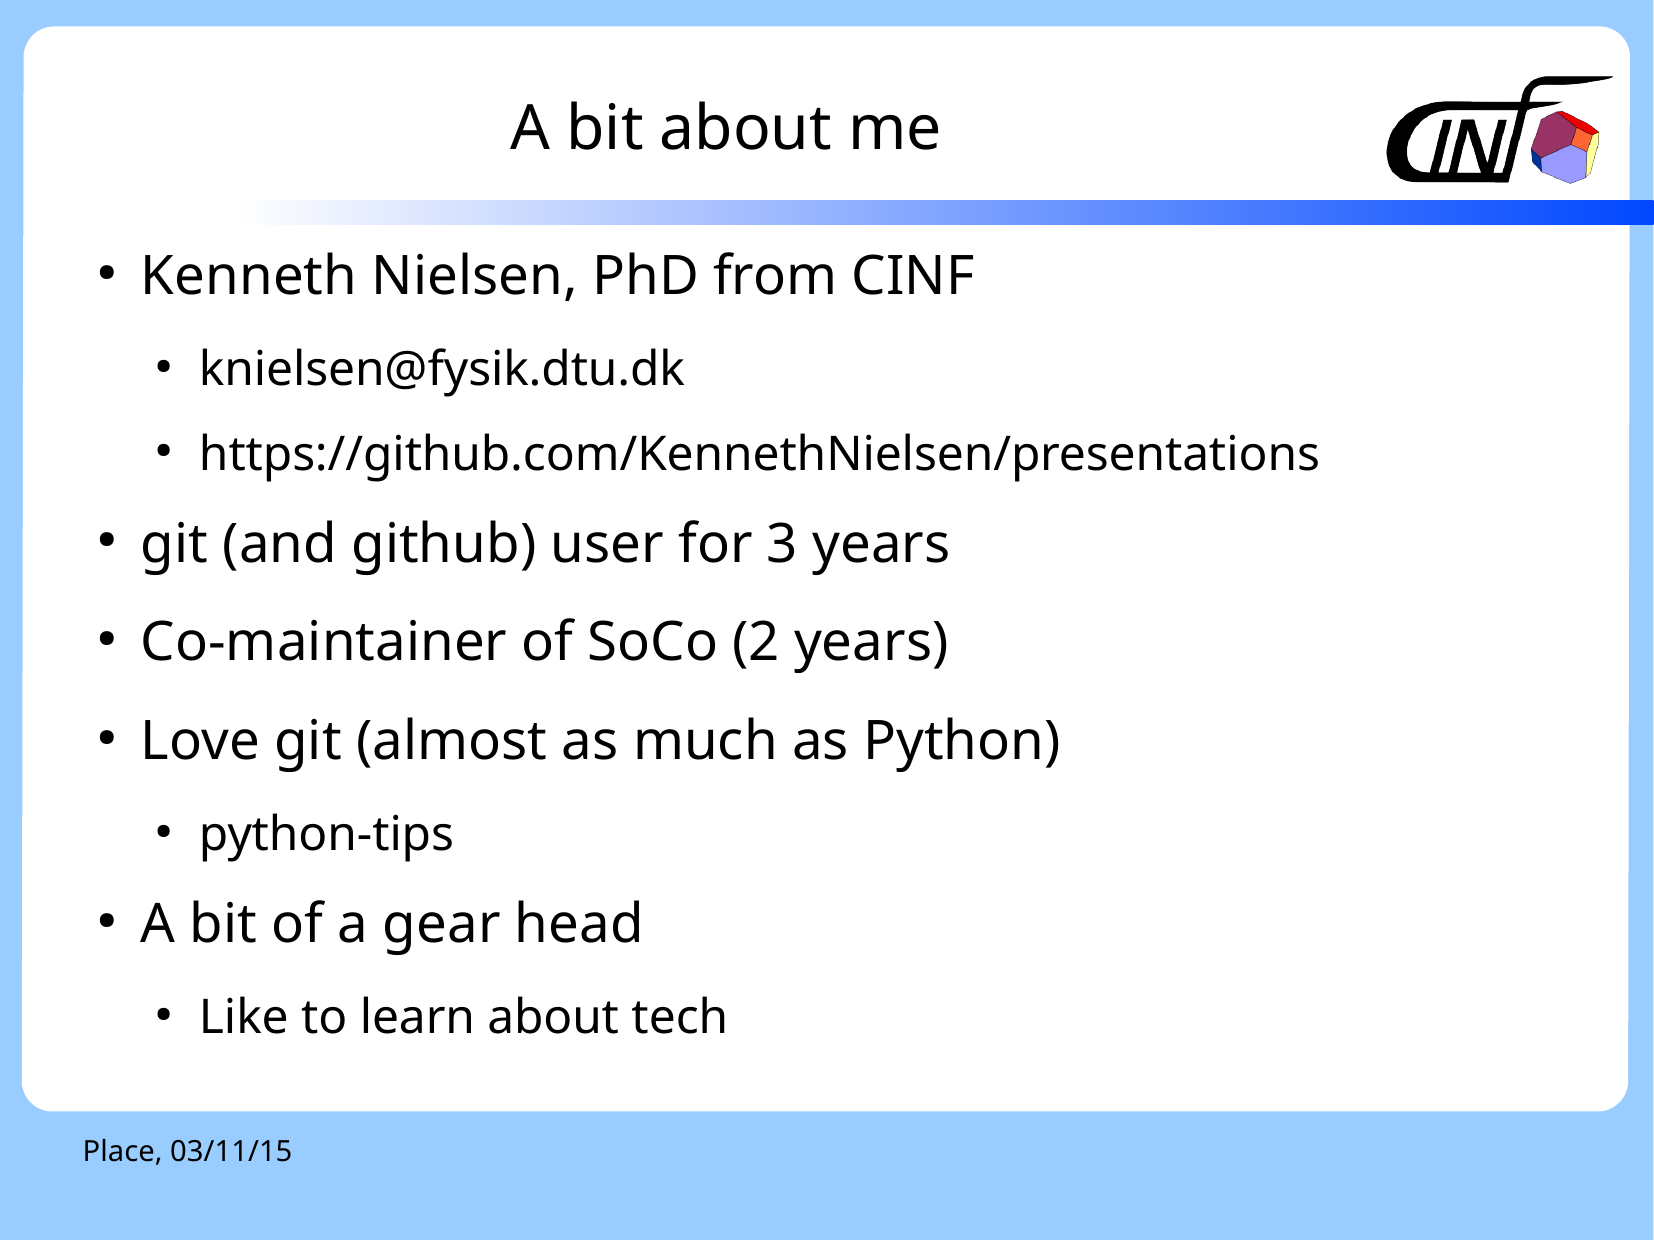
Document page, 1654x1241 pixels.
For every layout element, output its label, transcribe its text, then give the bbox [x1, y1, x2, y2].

list Kenneth Nielsen, PhD from CINF knielsen@fysik.dtu.dk https://github.com/KennethNielsen/presentations git (and github) user for 3 years Co-maintainer of SoCo (2 years) Love git (almost as much as Python) python-tips A bit of a gear head Like to learn about tech [82, 236, 1571, 1055]
title A bit about me [82, 49, 1371, 201]
picture [1386, 76, 1613, 184]
